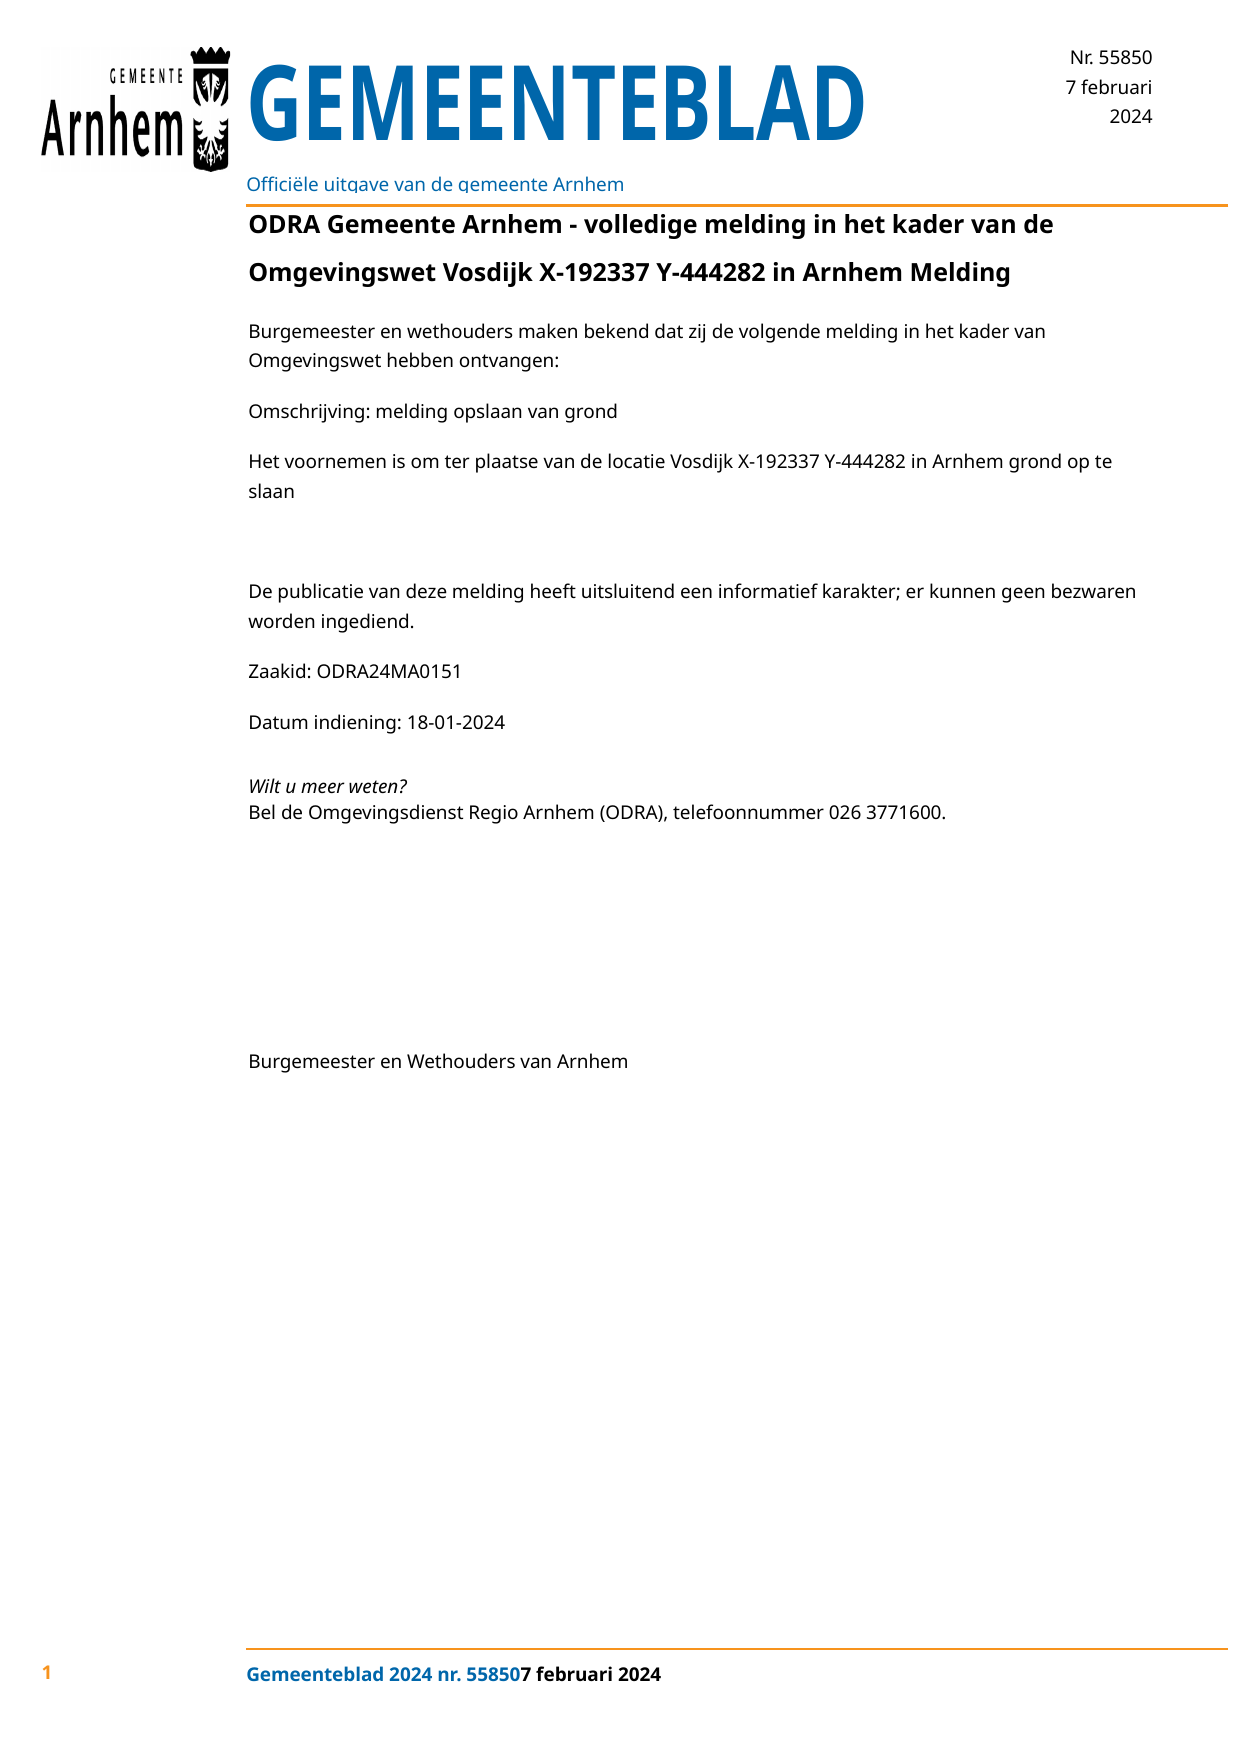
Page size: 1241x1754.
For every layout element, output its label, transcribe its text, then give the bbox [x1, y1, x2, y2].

text Het voornemen is om ter plaatse van de locatie Vosdijk X-192337 Y-444282 in Arnhem grond op te slaan [248, 448, 1152, 504]
text Bel de Omgevingsdienst Regio Arnhem (ODRA), telefoonnummer 026 3771600. [248, 799, 1152, 824]
picture [41, 47, 231, 172]
text Datum indiening: 18-01-2024 [248, 709, 1152, 735]
text Omschrijving: melding opslaan van grond [248, 398, 1152, 424]
text Burgemeester en wethouders maken bekend dat zij de volgende melding in het kader van Omgevingswet hebben ontvangen: [248, 318, 1152, 373]
text Burgemeester en Wethouders van Arnhem [248, 1048, 1152, 1074]
text ODRA Gemeente Arnhem - volledige melding in het kader van de Omgevingswet Vosdijk X-192337 Y-444282 in Arnhem Melding [248, 207, 1152, 288]
text Wilt u meer weten? [248, 773, 1152, 799]
text De publicatie van deze melding heeft uitsluitend een informatief karakter; er kunnen geen bezwaren worden ingediend. [248, 579, 1152, 634]
text Zaakid: ODRA24MA0151 [248, 659, 1152, 684]
